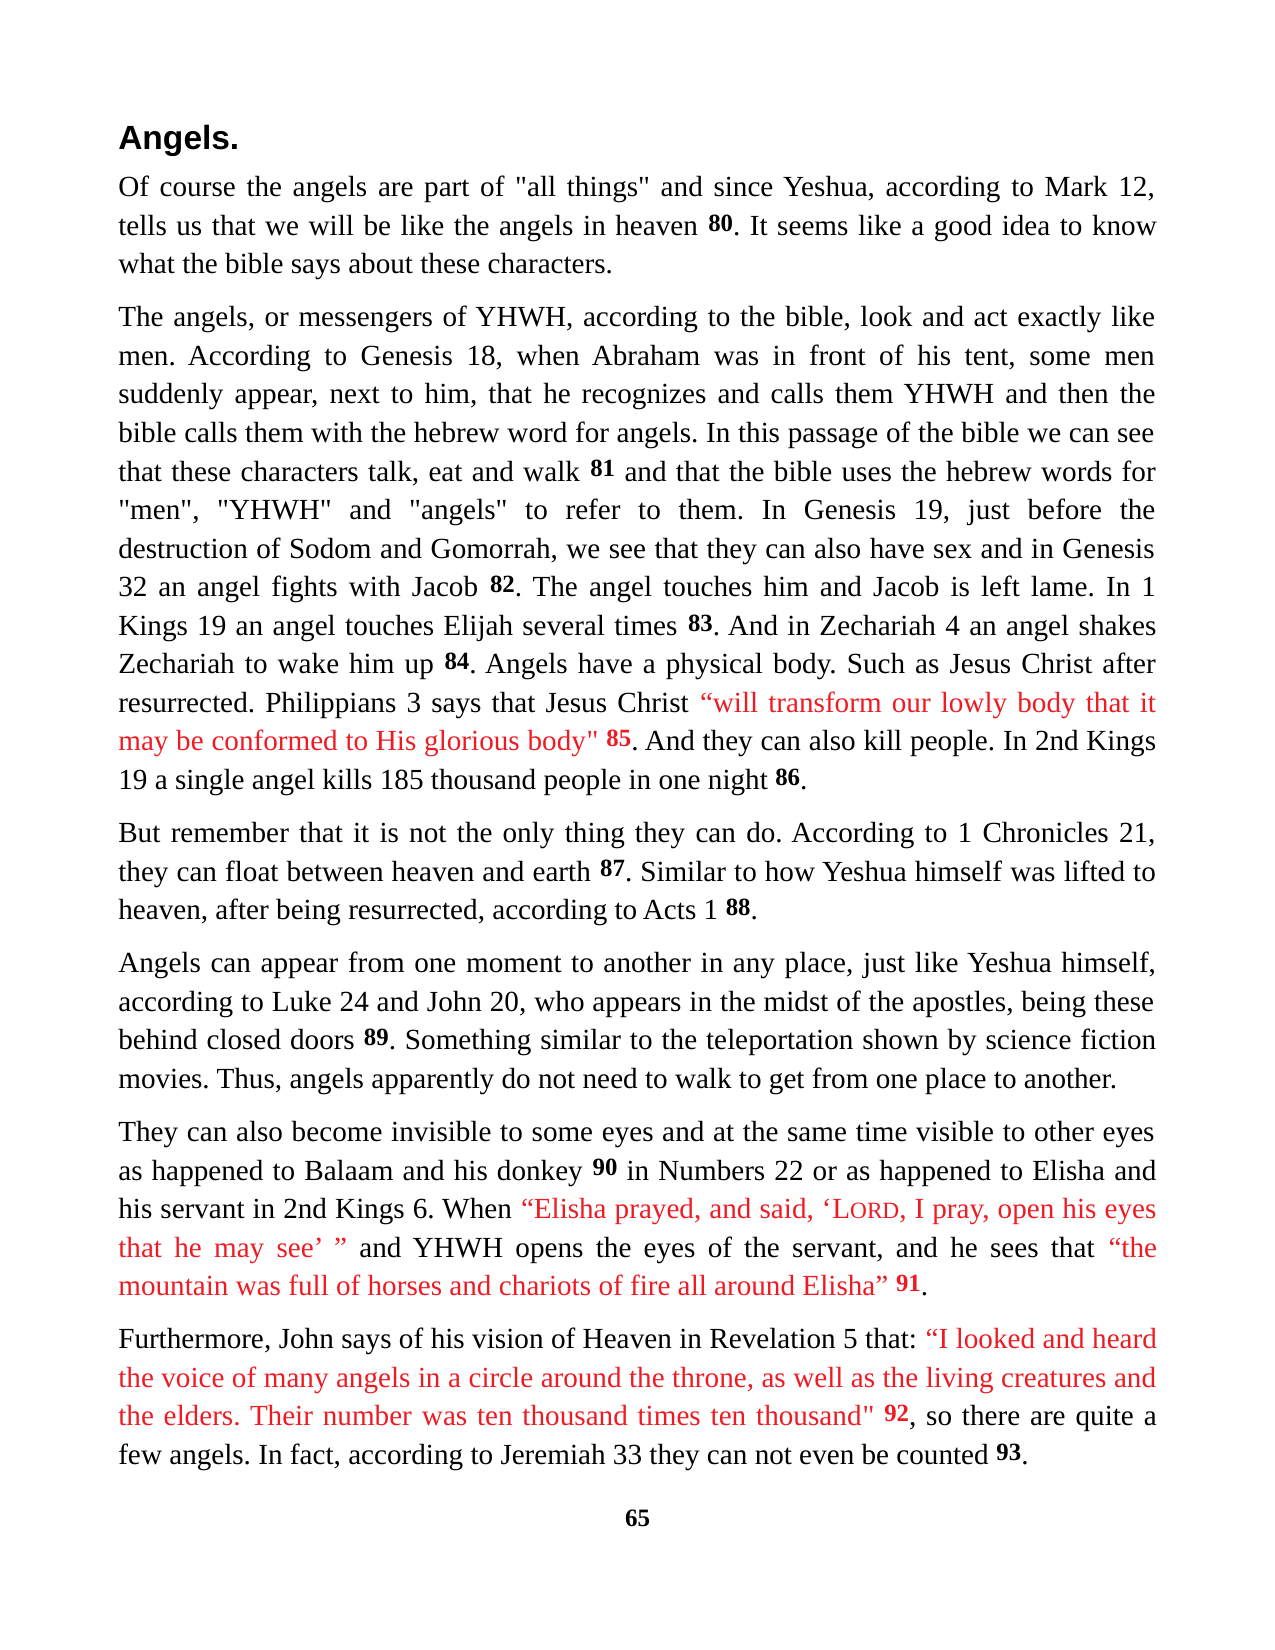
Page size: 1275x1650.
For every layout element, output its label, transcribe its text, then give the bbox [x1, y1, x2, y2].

text But remember that it is not the only thing they can do. According to 1 Chronicles 21, they can float between heaven and earth . Similar to how Yeshua himself was lifted to heaven, after being resurrected, according to Acts 1 . [118, 815, 1157, 926]
text Angels can appear from one moment to another in any place, just like Yeshua himself, according to Luke 24 and John 20, who appears in the midst of the apostles, being these behind closed doors . Something similar to the teleportation shown by science fiction movies. Thus, angels apparently do not need to walk to get from one place to another. [118, 945, 1157, 1094]
text Of course the angels are part of "all things" and since Yeshua, according to Mark 12, tells us that we will be like the angels in heaven . It seems like a good idea to know what the bible says about these characters. [118, 169, 1157, 280]
text The angels, or messengers of YHWH, according to the bible, look and act exactly like men. According to Genesis 18, when Abraham was in front of his tent, some men suddenly appear, next to him, that he recognizes and calls them YHWH and then the bible calls them with the hebrew word for angels. In this passage of the bible we can see that these characters talk, eat and walk and that the bible uses the hebrew words for "men", "YHWH" and "angels" to refer to them. In Genesis 19, just before the destruction of Sodom and Gomorrah, we see that they can also have sex and in Genesis 32 an angel fights with Jacob . The angel touches him and Jacob is left lame. In 1 Kings 19 an angel touches Elijah several times . And in Zechariah 4 an angel shakes Zechariah to wake him up . Angels have a physical body. Such as Jesus Christ after resurrected. Philippians 3 says that Jesus Christ “will transform our lowly body that it may be conformed to His glorious body" . And they can also kill people. In 2nd Kings 19 a single angel kills 185 thousand people in one night . [118, 299, 1157, 796]
text Furthermore, John says of his vision of Heaven in Revelation 5 that: “I looked and heard the voice of many angels in a circle around the throne, as well as the living creatures and the elders. Their number was ten thousand times ten thousand" , so there are quite a few angels. In fact, according to Jeremiah 33 they can not even be counted . [118, 1321, 1157, 1471]
subtitle Angels. [118, 118, 1157, 157]
text They can also become invisible to some eyes and at the same time visible to other eyes as happened to Balaam and his donkey in Numbers 22 or as happened to Elisha and his servant in 2nd Kings 6. When “Elisha prayed, and said, ‘Lord, I pray, open his eyes that he may see’ ” and YHWH opens the eyes of the servant, and he sees that “the mountain was full of horses and chariots of fire all around Elisha” . [118, 1114, 1157, 1302]
